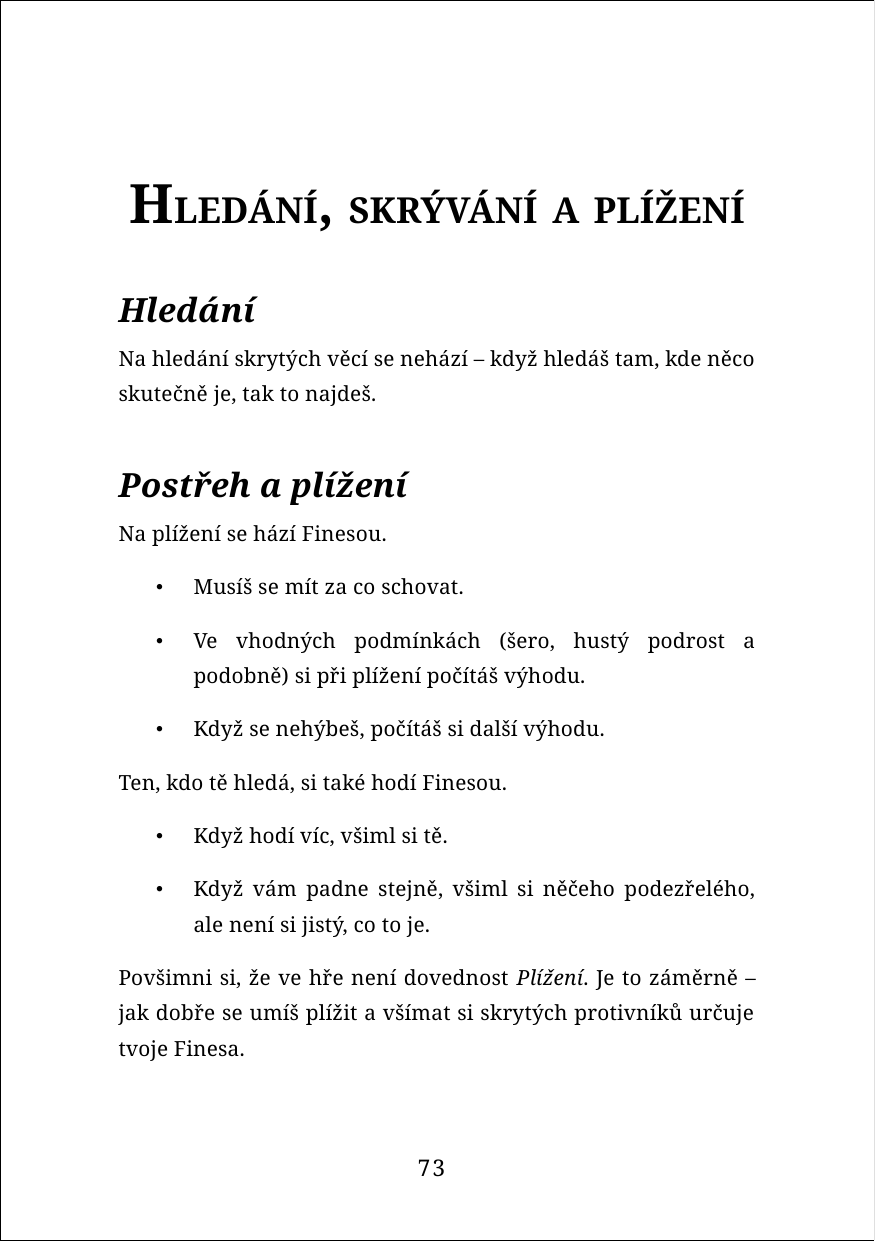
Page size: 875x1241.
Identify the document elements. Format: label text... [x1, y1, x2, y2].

subtitle Hledání, skrývání a plížení [118, 166, 756, 239]
text Ten, kdo tě hledá, si také hodí Finesou. [118, 768, 756, 796]
list Když vám padne stejně, všiml si něčeho podezřelého, ale není si jistý, co to je. [156, 874, 756, 938]
list Když hodí víc, všiml si tě. [156, 821, 756, 849]
list Ve vhodných podmínkách (šero, hustý podrost a podobně) si při plížení počítáš výhodu. [156, 626, 756, 690]
text Na hledání skrytých věcí se nehází – když hledáš tam, kde něco skutečně je, tak to najdeš. [118, 344, 756, 408]
text Na plížení se hází Finesou. [118, 519, 756, 548]
list Musíš se mít za co schovat. [156, 572, 756, 601]
subtitle Postřeh a plížení [118, 462, 756, 507]
text Povšimni si, že ve hře není dovednost Plížení. Je to záměrně – jak dobře se umíš plížit a všímat si skrytých protivníků určuje tvoje Finesa. [118, 963, 756, 1062]
list Když se nehýbeš, počítáš si další výhodu. [156, 714, 756, 743]
subtitle Hledání [118, 287, 756, 332]
